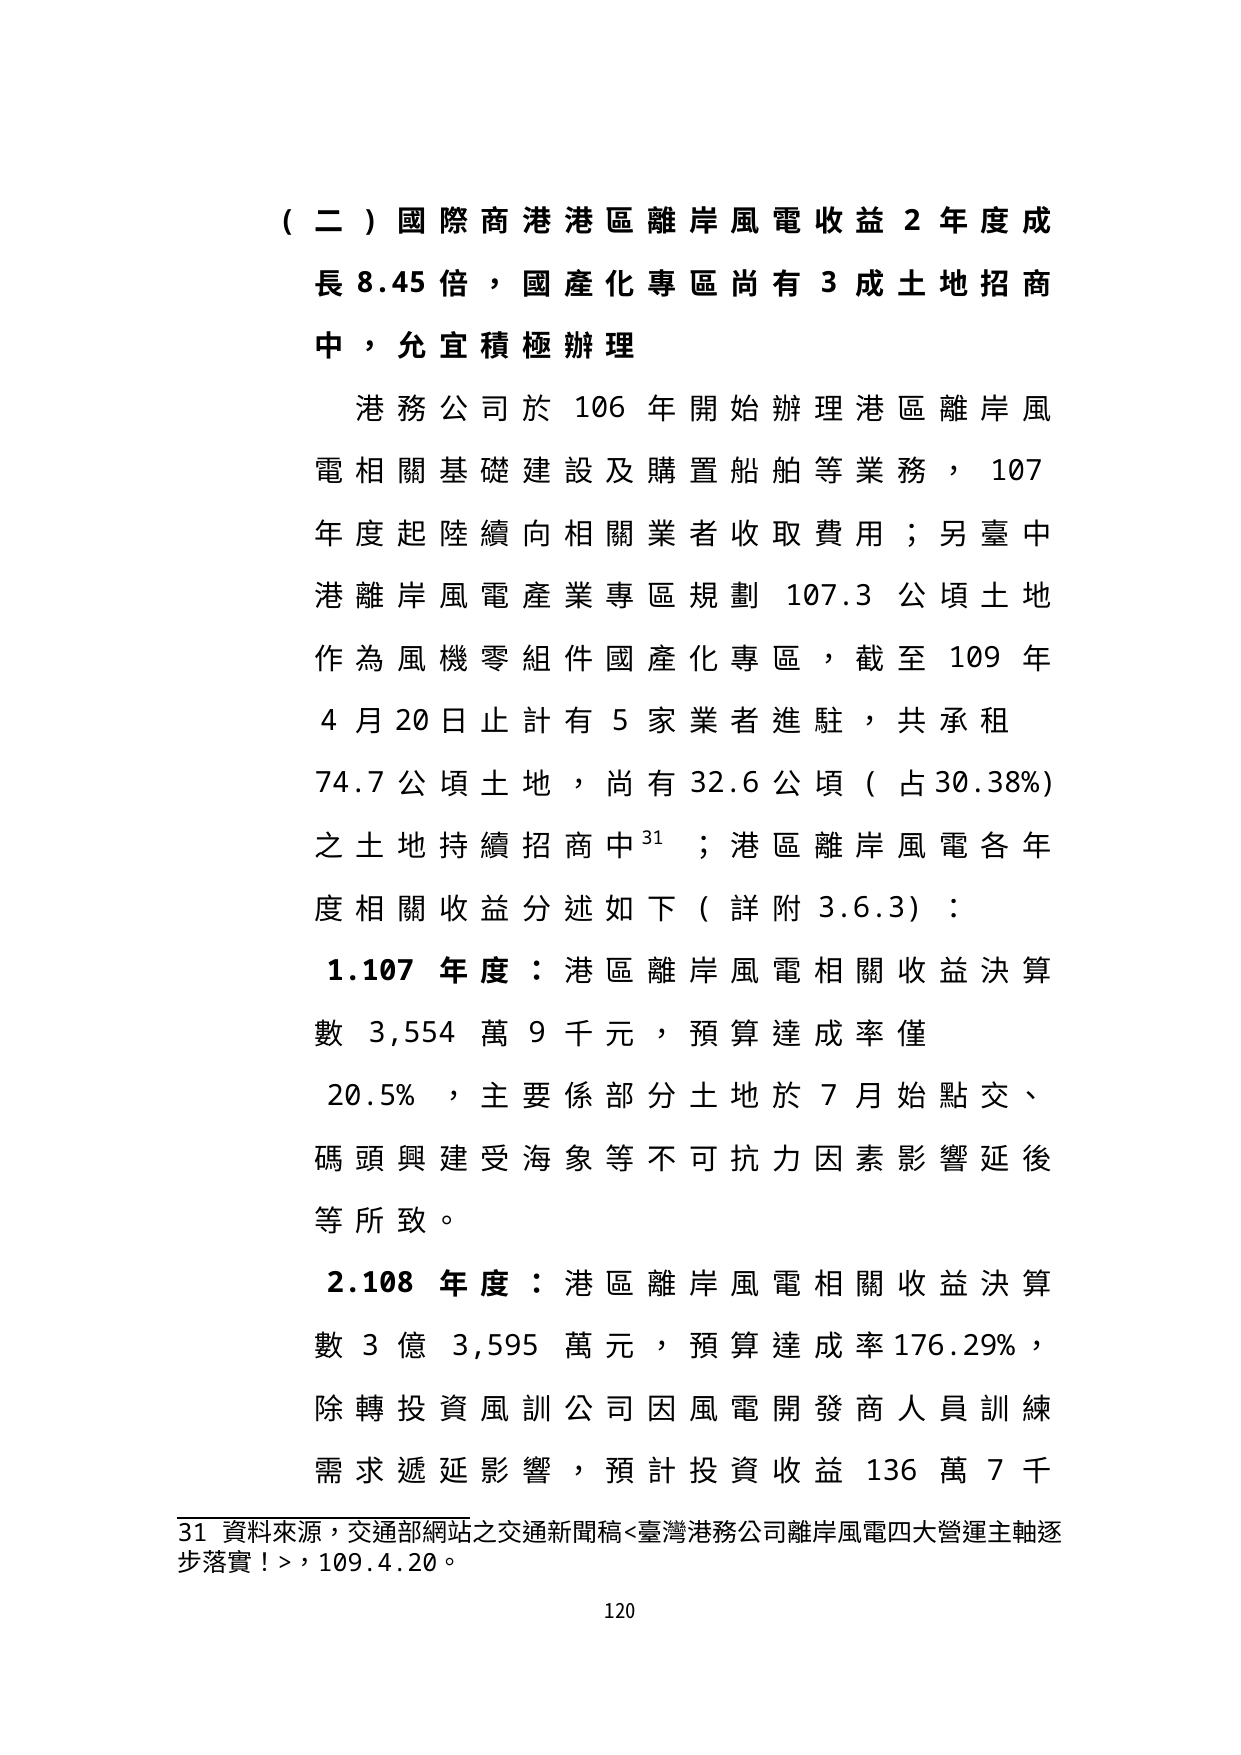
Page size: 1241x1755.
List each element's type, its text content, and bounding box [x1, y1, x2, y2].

text 港務公司於106年開始辦理港區離岸風電相關基礎建設及購置船舶等業務，107年度起陸續向相關業者收取費用；另臺中港離岸風電產業專區規劃107.3公頃土地作為風機零組件國產化專區，截至109年4月20日止計有5家業者進駐，共承租74.7公頃土地，尚有32.6公頃(占30.38%)之土地持續招商中；港區離岸風電各年度相關收益分述如下(詳附3.6.3)： [271, 365, 1058, 927]
text (二)國際商港港區離岸風電收益2年度成長8.45倍，國產化專區尚有3成土地招商中，允宜積極辦理 [242, 177, 1058, 365]
text 資料來源，交通部網站之交通新聞稿<臺灣港務公司離岸風電四大營運主軸逐步落實！>，109.4.20。 [177, 1518, 1063, 1577]
text 1.107年度：港區離岸風電相關收益決算數3,554萬9千元，預算達成率僅20.5%，主要係部分土地於7月始點交、碼頭興建受海象等不可抗力因素影響延後等所致。 [271, 927, 1058, 1240]
text 2.108年度：港區離岸風電相關收益決算數3億3,595萬元，預算達成率176.29%，除轉投資風訓公司因風電開發商人員訓練需求遞延影響，預計投資收益136萬7千 [271, 1240, 1058, 1490]
